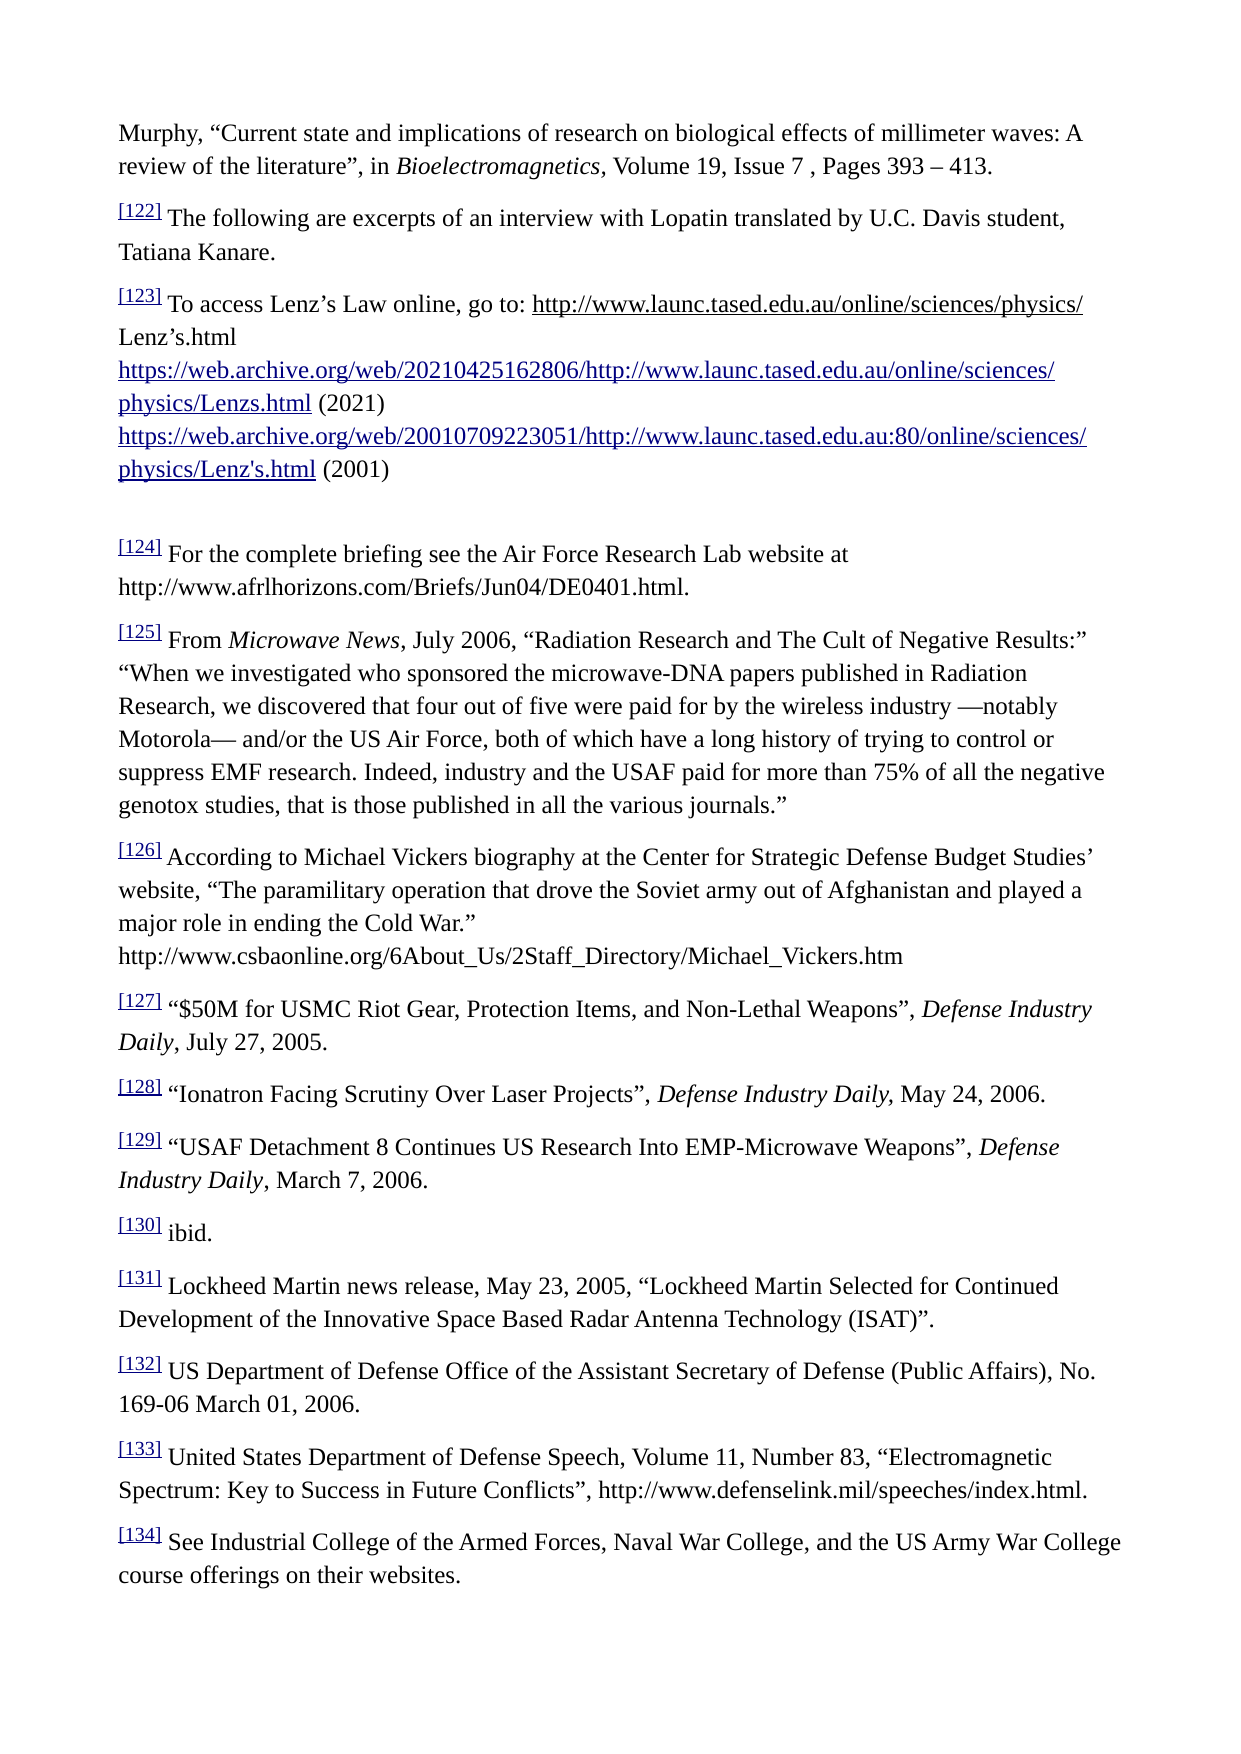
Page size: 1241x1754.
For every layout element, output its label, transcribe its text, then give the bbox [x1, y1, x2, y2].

text [124] For the complete briefing see the Air Force Research Lab website at http://www.afrlhorizons.com/Briefs/Jun04/DE0401.html. [118, 535, 1122, 601]
text [131] Lockheed Martin news release, May 23, 2005, “Lockheed Martin Selected for Continued Development of the Innovative Space Based Radar Antenna Technology (ISAT)”. [118, 1266, 1122, 1333]
text [132] US Department of Defense Office of the Assistant Secretary of Defense (Public Affairs), No. 169-06 March 01, 2006. [118, 1352, 1122, 1418]
text [126] According to Michael Vickers biography at the Center for Strategic Defense Budget Studies’ website, “The paramilitary operation that drove the Soviet army out of Afghanistan and played a major role in ending the Cold War.” http://www.csbaonline.org/6About_Us/2Staff_Directory/Michael_Vickers.htm [118, 838, 1122, 970]
text Murphy, “Current state and implications of research on biological effects of millimeter waves: A review of the literature”, in Bioelectromagnetics, Volume 19, Issue 7 , Pages 393 – 413. [118, 118, 1122, 180]
text [129] “USAF Detachment 8 Continues US Research Into EMP-Microwave Weapons”, Defense Industry Daily, March 7, 2006. [118, 1128, 1122, 1194]
text [133] United States Department of Defense Speech, Volume 11, Number 83, “Electromagnetic Spectrum: Key to Success in Future Conflicts”, http://www.defenselink.mil/speeches/index.html. [118, 1437, 1122, 1503]
text [123] To access Lenz’s Law online, go to: http://www.launc.tased.edu.au/online/sciences/physics/ Lenz’s.html https://web.archive.org/web/20210425162806/http://www.launc.tased.edu.au/online/sciences/physics/Lenzs.html (2021) https://web.archive.org/web/20010709223051/http://www.launc.tased.edu.au:80/online/sciences/physics/Lenz's.html (2001) [118, 284, 1122, 516]
text [130] ibid. [118, 1213, 1122, 1247]
text [125] From Microwave News, July 2006, “Radiation Research and The Cult of Negative Results:” “When we investigated who sponsored the microwave-DNA papers published in Radiation Research, we discovered that four out of five were paid for by the wireless industry —notably Motorola— and/or the US Air Force, both of which have a long history of trying to control or suppress EMF research. Indeed, industry and the USAF paid for more than 75% of all the negative genotox studies, that is those published in all the various journals.” [118, 620, 1122, 819]
text [122] The following are excerpts of an interview with Lopatin translated by U.C. Davis student, Tatiana Kanare. [118, 199, 1122, 265]
text [134] See Industrial College of the Armed Forces, Naval War College, and the US Army War College course offerings on their websites. [118, 1522, 1122, 1589]
text [127] “$50M for USMC Riot Gear, Protection Items, and Non-Lethal Weapons”, Defense Industry Daily, July 27, 2005. [118, 989, 1122, 1056]
text [128] “Ionatron Facing Scrutiny Over Laser Projects”, Defense Industry Daily, May 24, 2006. [118, 1074, 1122, 1108]
